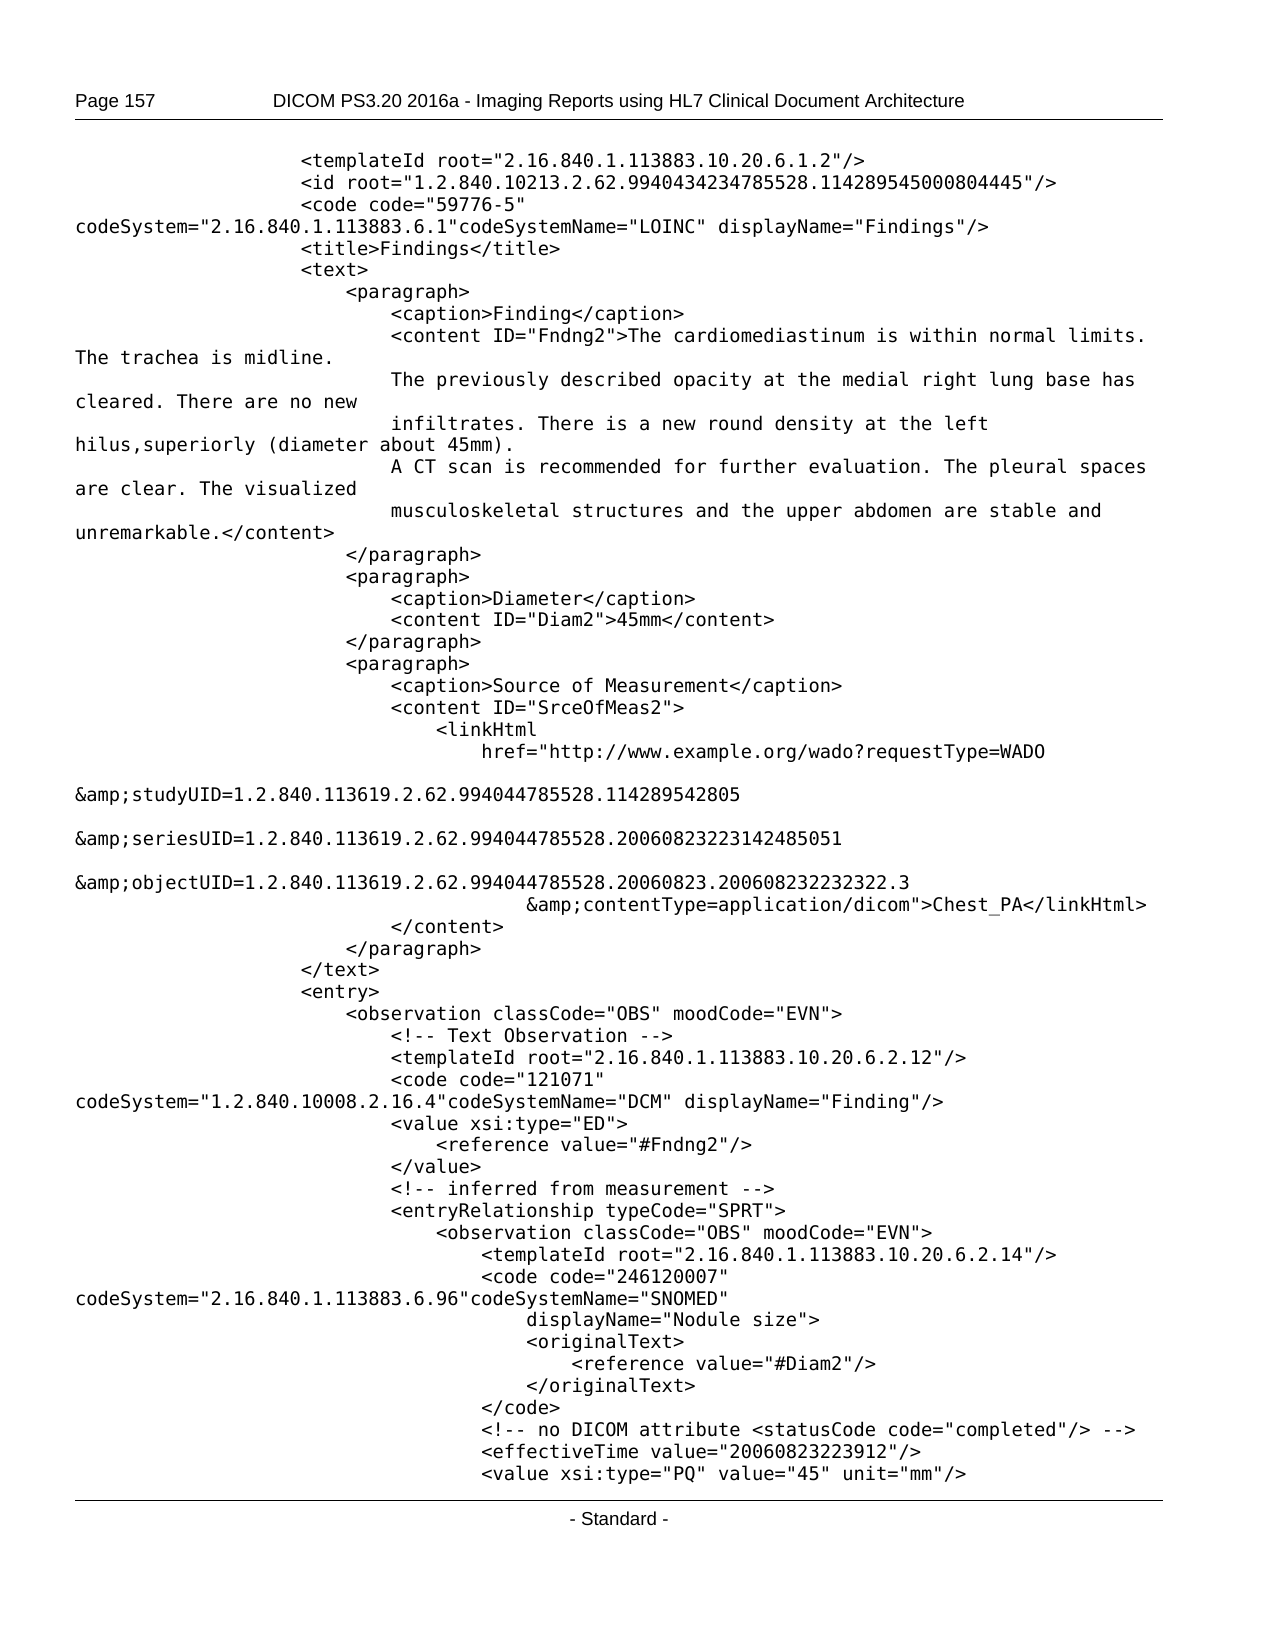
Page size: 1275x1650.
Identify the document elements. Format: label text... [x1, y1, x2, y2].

text <templateId root="2.16.840.1.113883.10.20.6.1.2"/> <id root="1.2.840.10213.2.62.9940434234785528.114289545000804445"/> <code code="59776-5" codeSystem="2.16.840.1.113883.6.1"codeSystemName="LOINC" displayName="Findings"/> <title>Findings</title> <text> <paragraph> <caption>Finding</caption> <content ID="Fndng2">The cardiomediastinum is within normal limits. The trachea is midline. The previously described opacity at the medial right lung base has cleared. There are no new infiltrates. There is a new round density at the left hilus,superiorly (diameter about 45mm). A CT scan is recommended for further evaluation. The pleural spaces are clear. The visualized musculoskeletal structures and the upper abdomen are stable and unremarkable.</content> </paragraph> <paragraph> <caption>Diameter</caption> <content ID="Diam2">45mm</content> </paragraph> <paragraph> <caption>Source of Measurement</caption> <content ID="SrceOfMeas2"> <linkHtml href="http://www.example.org/wado?requestType=WADO &amp;studyUID=1.2.840.113619.2.62.994044785528.114289542805 &amp;seriesUID=1.2.840.113619.2.62.994044785528.20060823223142485051 &amp;objectUID=1.2.840.113619.2.62.994044785528.20060823.200608232232322.3 &amp;contentType=application/dicom">Chest_PA</linkHtml> </content> </paragraph> </text> <entry> <observation classCode="OBS" moodCode="EVN"> <!-- Text Observation --> <templateId root="2.16.840.1.113883.10.20.6.2.12"/> <code code="121071" codeSystem="1.2.840.10008.2.16.4"codeSystemName="DCM" displayName="Finding"/> <value xsi:type="ED"> <reference value="#Fndng2"/> </value> <!-- inferred from measurement --> <entryRelationship typeCode="SPRT"> <observation classCode="OBS" moodCode="EVN"> <templateId root="2.16.840.1.113883.10.20.6.2.14"/> <code code="246120007" codeSystem="2.16.840.1.113883.6.96"codeSystemName="SNOMED" displayName="Nodule size"> <originalText> <reference value="#Diam2"/> </originalText> </code> <!-- no DICOM attribute <statusCode code="completed"/> --> <effectiveTime value="20060823223912"/> <value xsi:type="PQ" value="45" unit="mm"/> [75, 150, 1162, 1484]
